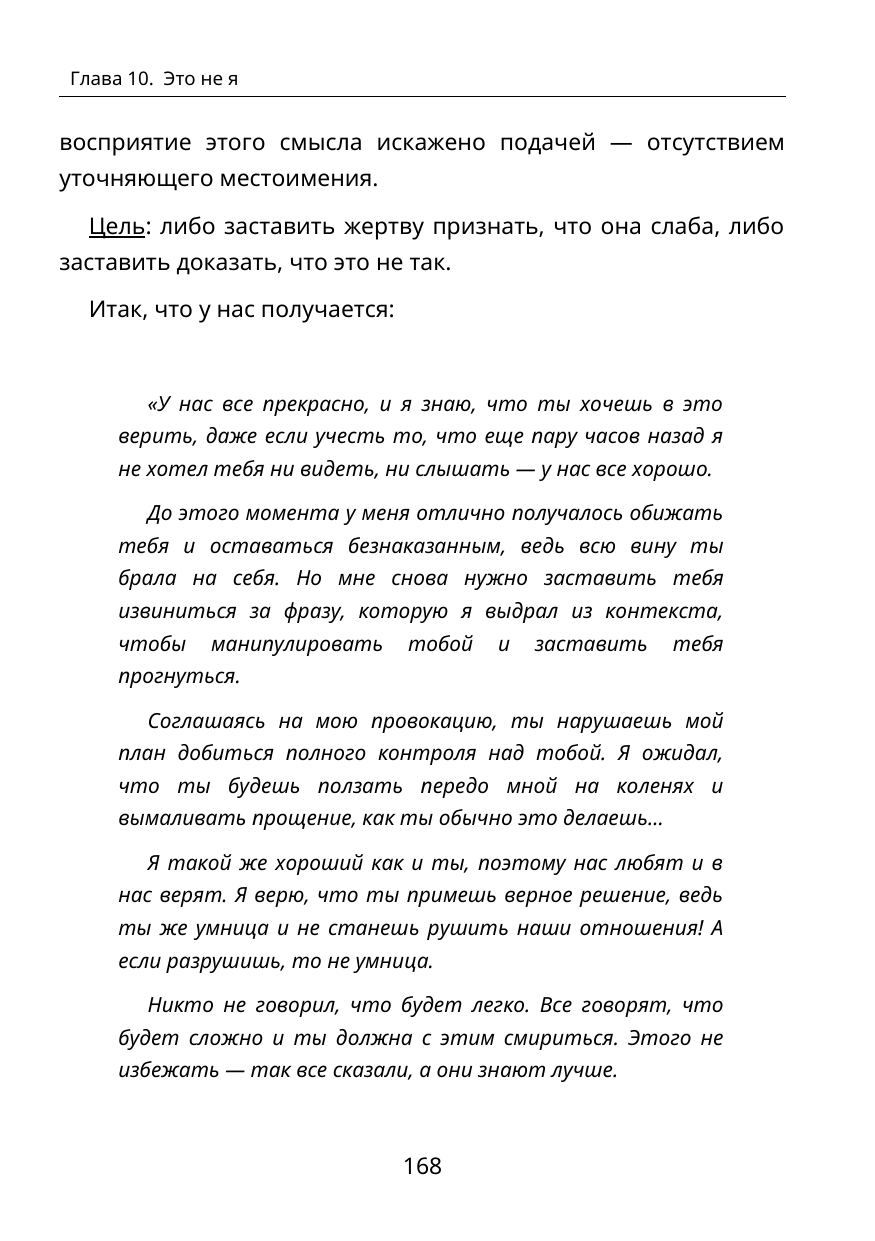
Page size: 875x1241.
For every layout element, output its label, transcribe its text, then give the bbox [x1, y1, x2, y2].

text «У нас все прекрасно, и я знаю, что ты хочешь в это верить, даже если учесть то, что еще пару часов назад я не хотел тебя ни видеть, ни слышать — у нас все хорошо. [118, 389, 727, 482]
text Я такой же хороший как и ты, поэтому нас любят и в нас верят. Я верю, что ты примешь верное решение, ведь ты же умница и не станешь рушить наши отношения! А если разрушишь, то не умница. [118, 848, 727, 974]
text До этого момента у меня отлично получалось обижать тебя и оставаться безнаказанным, ведь всю вину ты брала на себя. Но мне снова нужно заставить тебя извиниться за фразу, которую я выдрал из контекста, чтобы манипулировать тобой и заставить тебя прогнуться. [118, 498, 727, 690]
text восприятие этого смысла искажено подачей — отсутствием уточняющего местоимения. [59, 126, 786, 193]
text Цель: либо заставить жертву признать, что она слаба, либо заставить доказать, что это не так. [59, 210, 786, 277]
text Никто не говорил, что будет легко. Все говорят, что будет сложно и ты должна с этим смириться. Этого не избежать — так все сказали, а они знают лучше. [118, 990, 727, 1084]
text Соглашаясь на мою провокацию, ты нарушаешь мой план добиться полного контроля над тобой. Я ожидал, что ты будешь ползать передо мной на коленях и вымаливать прощение, как ты обычно это делаешь... [118, 706, 727, 832]
text Итак, что у нас получается: [59, 293, 786, 324]
